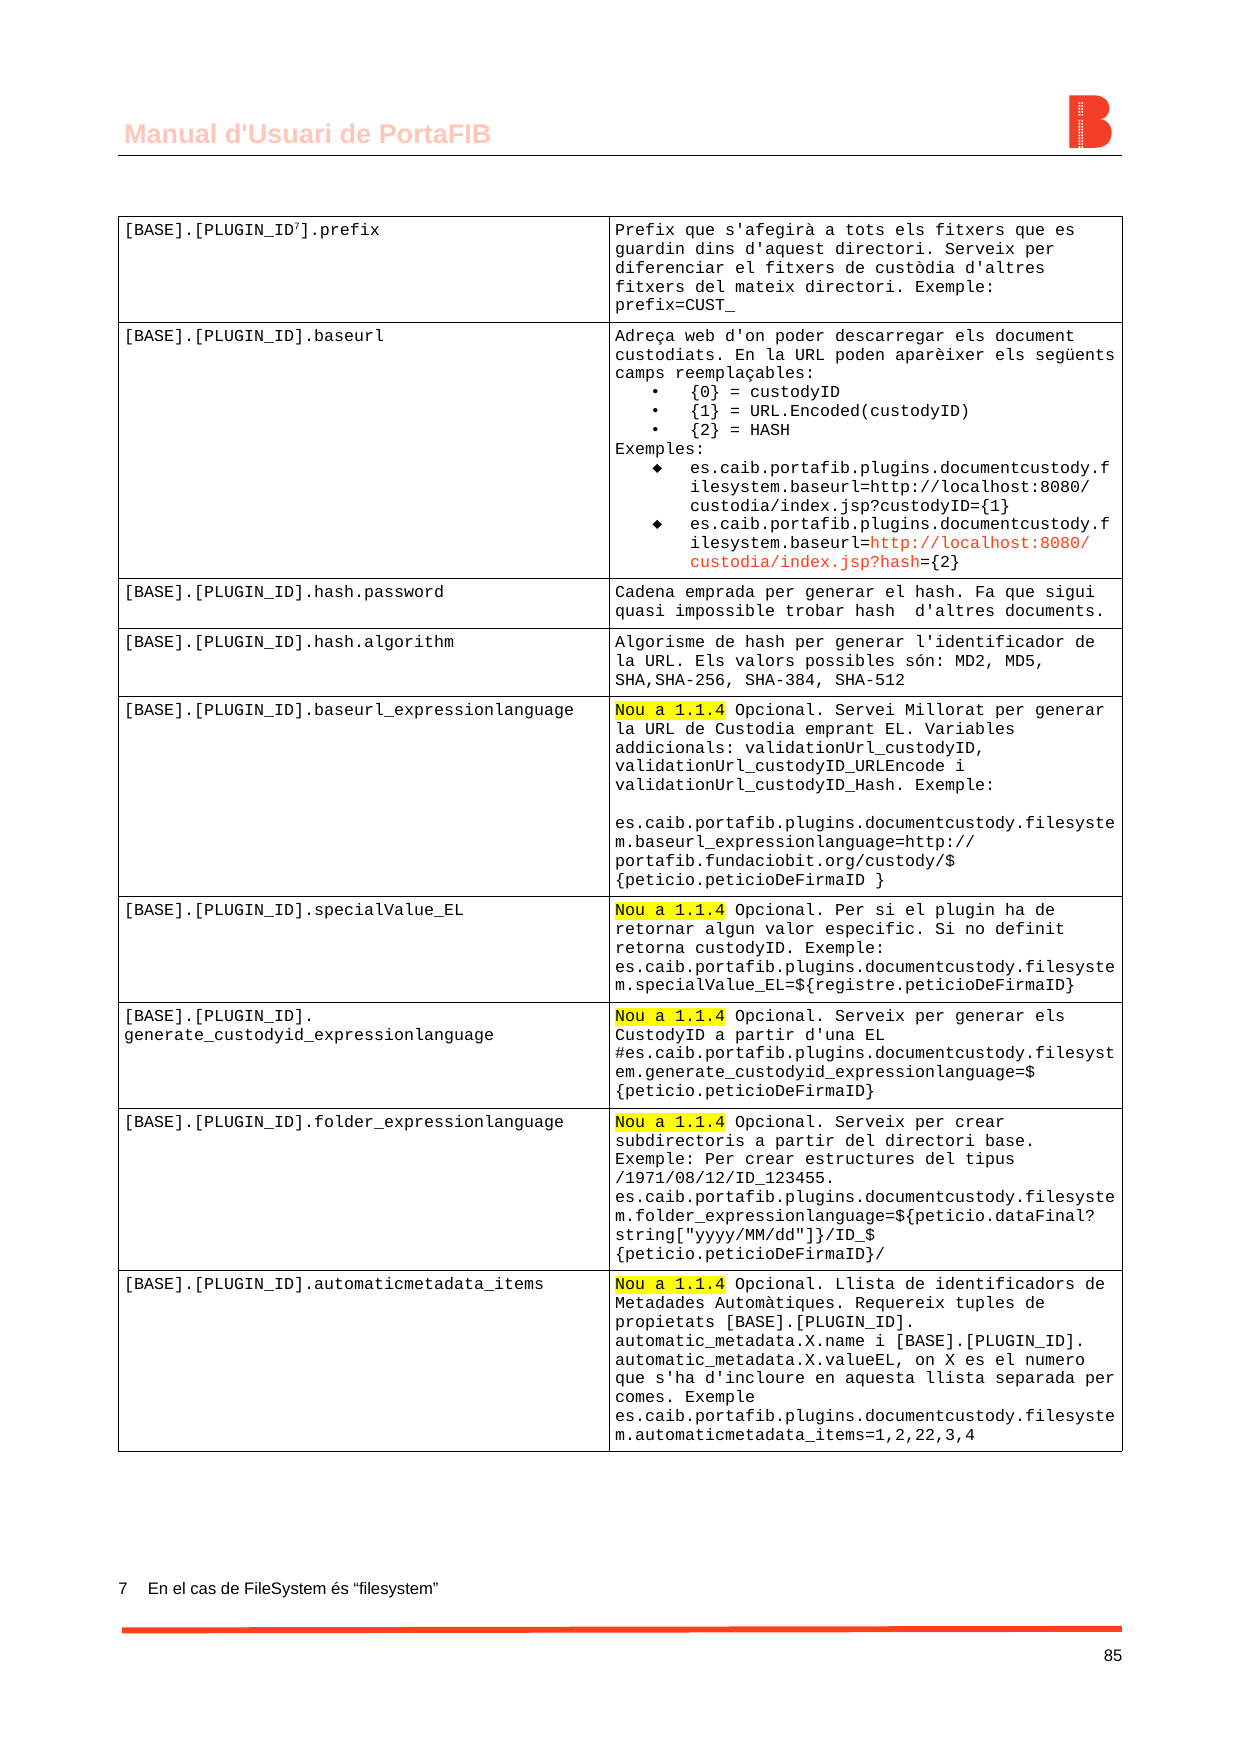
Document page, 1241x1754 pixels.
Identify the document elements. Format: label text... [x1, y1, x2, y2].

table_cell Nou a 1.1.4 Opcional. Servei Millorat per generar la URL de Custodia emprant EL. Variables addicionals: validationUrl_custodyID, validationUrl_custodyID_URLEncode i validationUrl_custodyID_Hash. Exemple: es.caib.portafib.plugins.documentcustody.filesystem.baseurl_expressionlanguage=http://portafib.fundaciobit.org/custody/${peticio.peticioDeFirmaID } [610, 697, 1122, 896]
picture [1063, 94, 1117, 150]
table_cell Cadena emprada per generar el hash. Fa que sigui quasi impossible trobar hash d'altres documents. [610, 579, 1122, 627]
table_cell [BASE].[PLUGIN_ID].folder_expressionlanguage [119, 1109, 609, 1270]
table_cell [BASE].[PLUGIN_ID].hash.algorithm [119, 629, 609, 696]
table_cell Nou a 1.1.4 Opcional. Serveix per crear subdirectoris a partir del directori base. Exemple: Per crear estructures del tipus /1971/08/12/ID_123455. es.caib.portafib.plugins.documentcustody.filesystem.folder_expressionlanguage=${peticio.dataFinal?string["yyyy/MM/dd"]}/ID_${peticio.peticioDeFirmaID}/ [610, 1109, 1122, 1270]
table_cell Nou a 1.1.4 Opcional. Llista de identificadors de Metadades Automàtiques. Requereix tuples de propietats [BASE].[PLUGIN_ID]. automatic_metadata.X.name i [BASE].[PLUGIN_ID]. automatic_metadata.X.valueEL, on X es el numero que s'ha d'incloure en aquesta llista separada per comes. Exemple es.caib.portafib.plugins.documentcustody.filesystem.automaticmetadata_items=1,2,22,3,4 [610, 1271, 1122, 1451]
table_cell [BASE].[PLUGIN_ID].automaticmetadata_items [119, 1271, 609, 1451]
table_cell [BASE].[PLUGIN_ID].hash.password [119, 579, 609, 627]
table_cell [BASE].[PLUGIN_ID]. generate_custodyid_expressionlanguage [119, 1003, 609, 1107]
table_cell Algorisme de hash per generar l'identificador de la URL. Els valors possibles són: MD2, MD5, SHA,SHA-256, SHA-384, SHA-512 [610, 629, 1122, 696]
table_cell [BASE].[PLUGIN_ID].baseurl_expressionlanguage [119, 697, 609, 896]
table_cell Prefix que s'afegirà a tots els fitxers que es guardin dins d'aquest directori. Serveix per diferenciar el fitxers de custòdia d'altres fitxers del mateix directori. Exemple: prefix=CUST_ [610, 217, 1122, 322]
table_cell [BASE].[PLUGIN_ID].prefix [119, 217, 609, 322]
table_cell Nou a 1.1.4 Opcional. Serveix per generar els CustodyID a partir d'una EL #es.caib.portafib.plugins.documentcustody.filesystem.generate_custodyid_expressionlanguage=${peticio.peticioDeFirmaID} [610, 1003, 1122, 1107]
table_cell [BASE].[PLUGIN_ID].baseurl [119, 323, 609, 578]
table_cell Adreça web d'on poder descarregar els document custodiats. En la URL poden aparèixer els següents camps reemplaçables: {0} = custodyID {1} = URL.Encoded(custodyID) {2} = HASH Exemples: es.caib.portafib.plugins.documentcustody.filesystem.baseurl=http://localhost:8080/custodia/index.jsp?custodyID={1} es.caib.portafib.plugins.documentcustody.filesystem.baseurl=http://localhost:8080/custodia/index.jsp?hash={2} [610, 323, 1122, 578]
table_cell Nou a 1.1.4 Opcional. Per si el plugin ha de retornar algun valor especific. Si no definit retorna custodyID. Exemple: es.caib.portafib.plugins.documentcustody.filesystem.specialValue_EL=${registre.peticioDeFirmaID} [610, 897, 1122, 1002]
table_cell [BASE].[PLUGIN_ID].specialValue_EL [119, 897, 609, 1002]
